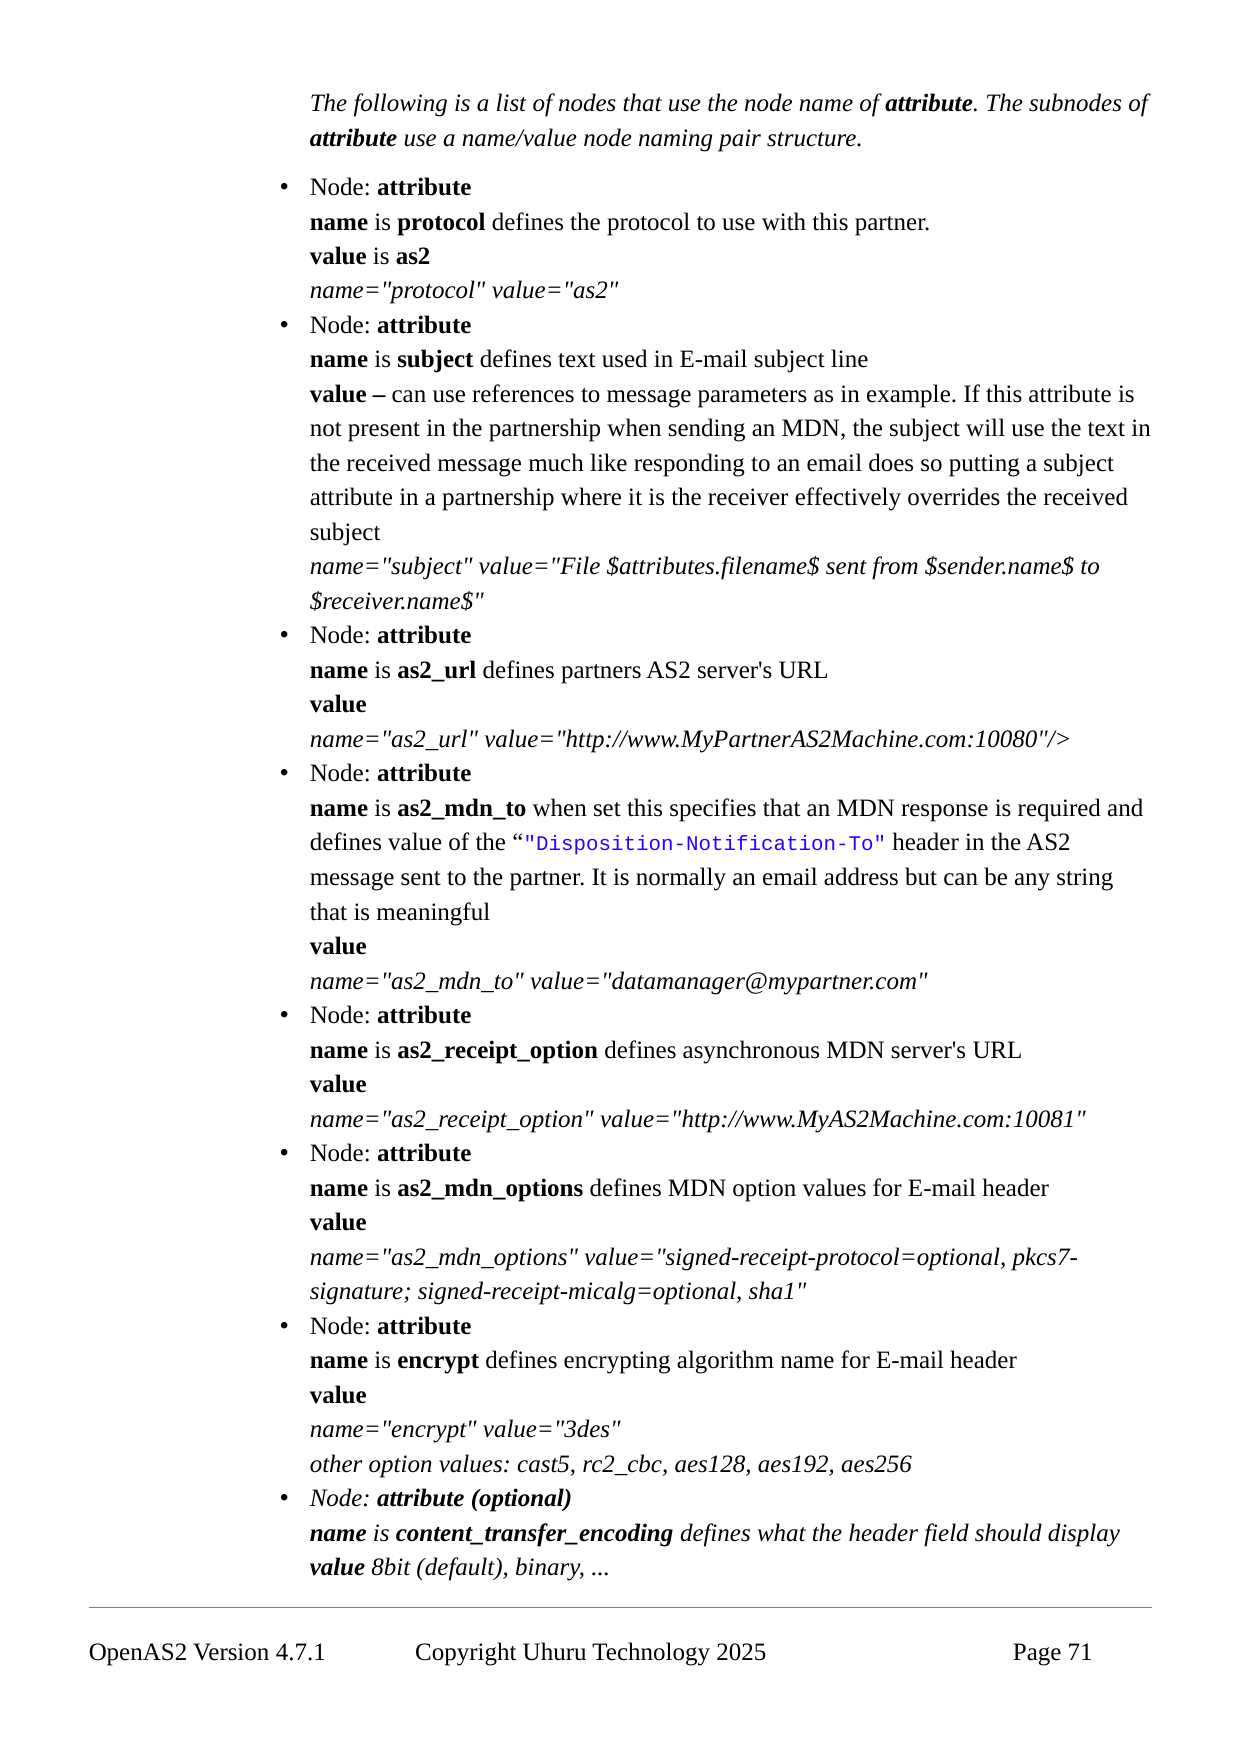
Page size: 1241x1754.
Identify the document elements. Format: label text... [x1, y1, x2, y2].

list The following is a list of nodes that use the node name of attribute. The subnodes of attribute use a name/value node naming pair structure. [280, 88, 1152, 152]
list other option values: cast5, rc2_cbc, aes128, aes192, aes256 [280, 1449, 1152, 1477]
list Node: attribute (optional) name is content_transfer_encoding defines what the header field should display value 8bit (default), binary, ... [280, 1483, 1152, 1581]
list Node: attribute name is as2_mdn_to when set this specifies that an MDN response is required and defines value of the “"Disposition-Notification-To" header in the AS2 message sent to the partner. It is normally an email address but can be any string that is meaningful value name="as2_mdn_to" value="datamanager@mypartner.com" [280, 758, 1152, 995]
list Node: attribute name is as2_mdn_options defines MDN option values for E-mail header value name="as2_mdn_options" value="signed-receipt-protocol=optional, pkcs7-signature; signed-receipt-micalg=optional, sha1" [280, 1138, 1152, 1305]
list Node: attribute name is as2_receipt_option defines asynchronous MDN server's URL value name="as2_receipt_option" value="http://www.MyAS2Machine.com:10081" [280, 1000, 1152, 1133]
list Node: attribute name is as2_url defines partners AS2 server's URL value name="as2_url" value="http://www.MyPartnerAS2Machine.com:10080"/> [280, 620, 1152, 752]
list Node: attribute name is encrypt defines encrypting algorithm name for E-mail header value name="encrypt" value="3des" [280, 1311, 1152, 1443]
list Node: attribute name is protocol defines the protocol to use with this partner. value is as2 name="protocol" value="as2" [280, 172, 1152, 304]
list Node: attribute name is subject defines text used in E-mail subject line value – can use references to message parameters as in example. If this attribute is not present in the partnership when sending an MDN, the subject will use the text in the received message much like responding to an email does so putting a subject attribute in a partnership where it is the receiver effectively overrides the received subject name="subject" value="File $attributes.filename$ sent from $sender.name$ to $receiver.name$" [280, 310, 1152, 614]
